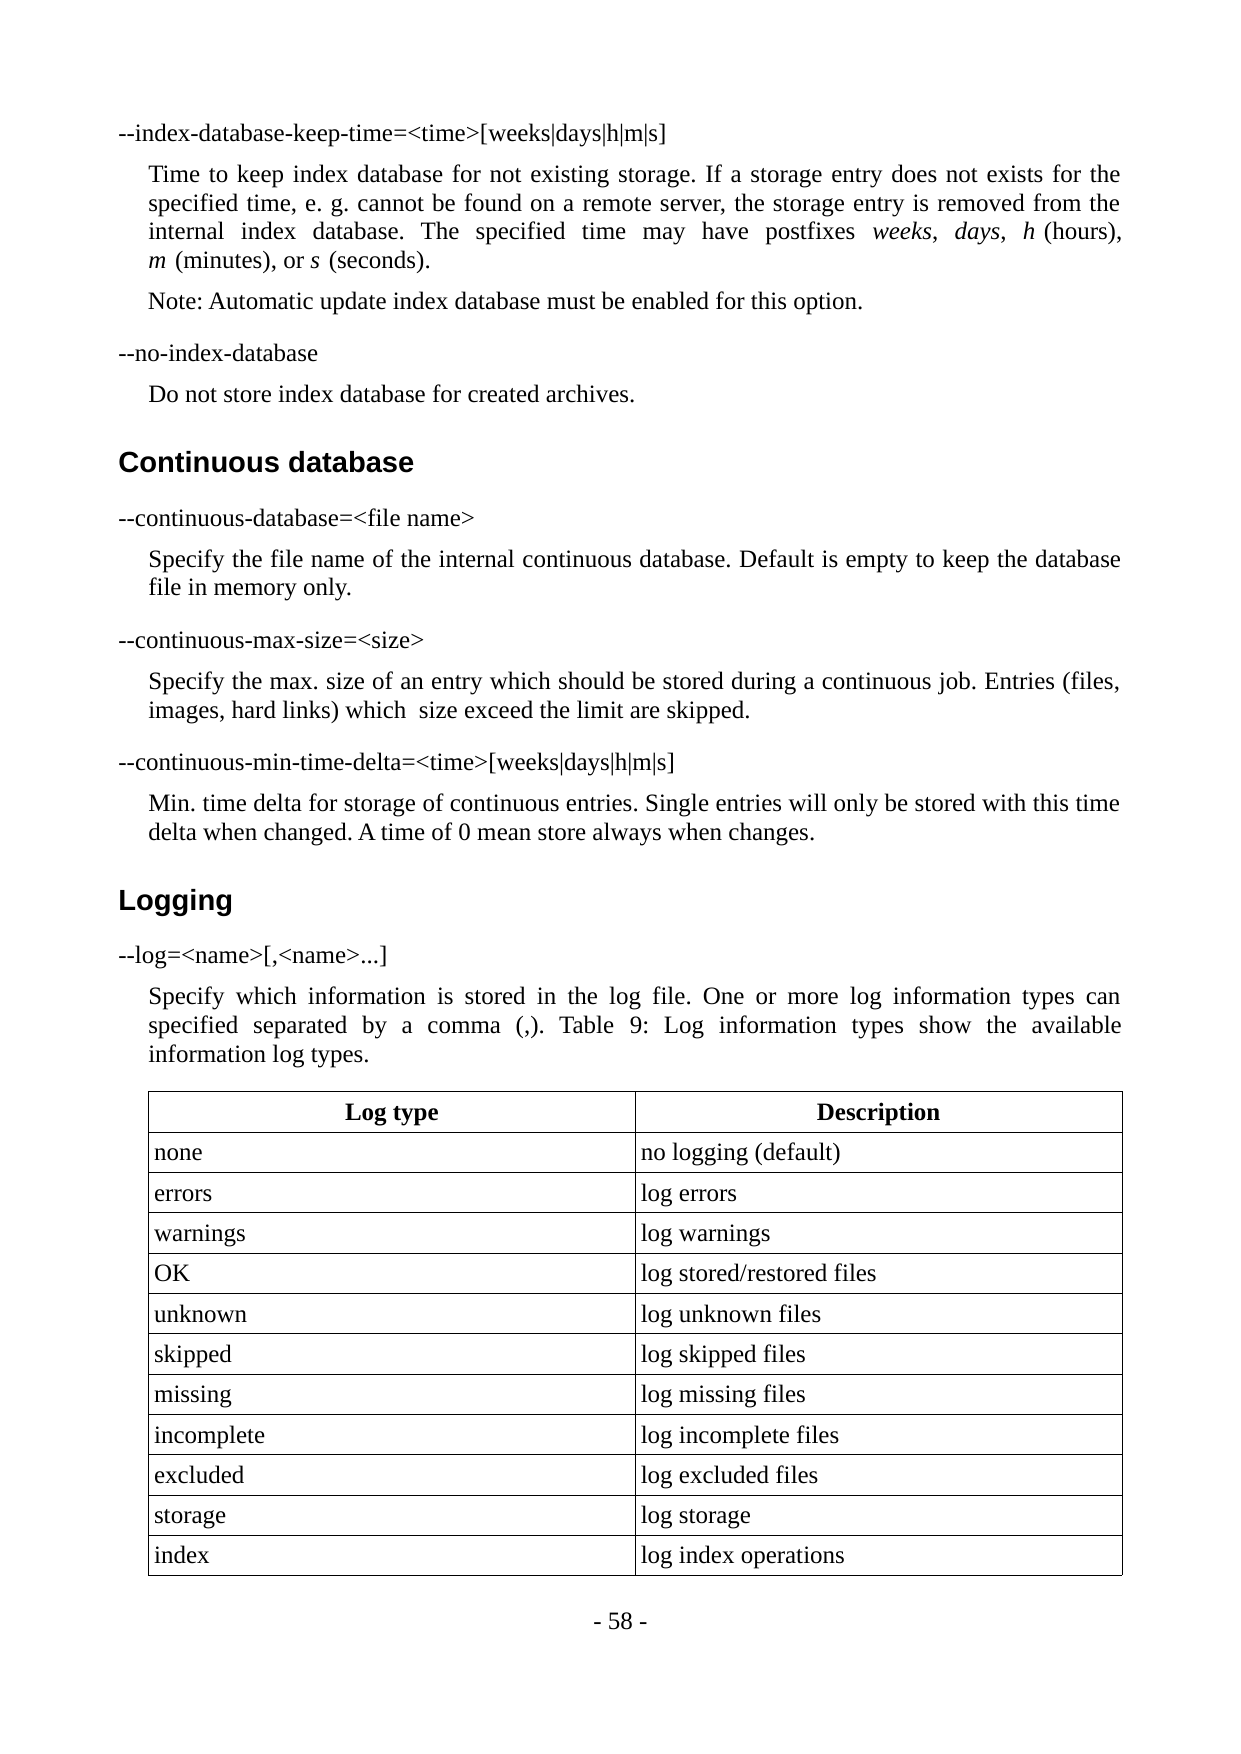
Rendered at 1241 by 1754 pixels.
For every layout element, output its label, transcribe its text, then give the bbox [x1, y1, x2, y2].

text Specify the max. size of an entry which should be stored during a continuous job. Entries (files, images, hard links) which size exceed the limit are skipped. [148, 666, 1122, 723]
subtitle Logging [118, 883, 1122, 916]
title --continuous-max-size=<size> [118, 625, 1122, 654]
table_cell log incomplete files [636, 1415, 1122, 1454]
table_header Log type [149, 1092, 635, 1132]
title --no-index-database [118, 338, 1122, 367]
text Note: Automatic update index database must be enabled for this option. [148, 286, 1122, 314]
table_cell log warnings [636, 1213, 1122, 1253]
table_cell none [149, 1133, 635, 1172]
table_cell log unknown files [636, 1294, 1122, 1333]
table_cell log errors [636, 1173, 1122, 1212]
table_cell unknown [149, 1294, 635, 1333]
table_cell missing [149, 1375, 635, 1414]
table_cell log skipped files [636, 1334, 1122, 1373]
table_cell excluded [149, 1455, 635, 1494]
table_cell errors [149, 1173, 635, 1212]
text Min. time delta for storage of continuous entries. Single entries will only be stored with this time delta when changed. A time of 0 mean store always when changes. [148, 788, 1122, 846]
title --log=<name>[,<name>...] [118, 941, 1122, 969]
text Do not store index database for created archives. [148, 379, 1122, 408]
subtitle Continuous database [118, 445, 1122, 478]
title --index-database-keep-time=<time>[weeks|days|h|m|s] [118, 118, 1122, 147]
table_cell incomplete [149, 1415, 635, 1454]
text Specify the file name of the internal continuous database. Default is empty to keep the database file in memory only. [148, 544, 1122, 601]
table_cell storage [149, 1496, 635, 1535]
table_cell no logging (default) [636, 1133, 1122, 1172]
text Specify which information is stored in the log file. One or more log information types can specified separated by a comma (,). Table 9: Log information types show the available information log types. [148, 981, 1122, 1068]
table_cell log missing files [636, 1375, 1122, 1414]
table_cell warnings [149, 1213, 635, 1253]
table_cell index [149, 1536, 635, 1575]
table_cell skipped [149, 1334, 635, 1373]
title ‑‑continuous-min-time-delta=<time>[weeks|days|h|m|s] [118, 747, 1122, 776]
table_header Description [636, 1092, 1122, 1132]
table_cell log stored/restored files [636, 1254, 1122, 1293]
title --continuous-database=<file name> [118, 503, 1122, 532]
table_cell log excluded files [636, 1455, 1122, 1494]
text Time to keep index database for not existing storage. If a storage entry does not exists for the specified time, e. g. cannot be found on a remote server, the storage entry is removed from the internal index database. The specified time may have postfixes weeks, days, h (hours), m (minutes), or s (seconds). [148, 159, 1122, 274]
table_cell OK [149, 1254, 635, 1293]
table_cell log storage [636, 1496, 1122, 1535]
table_cell log index operations [636, 1536, 1122, 1575]
